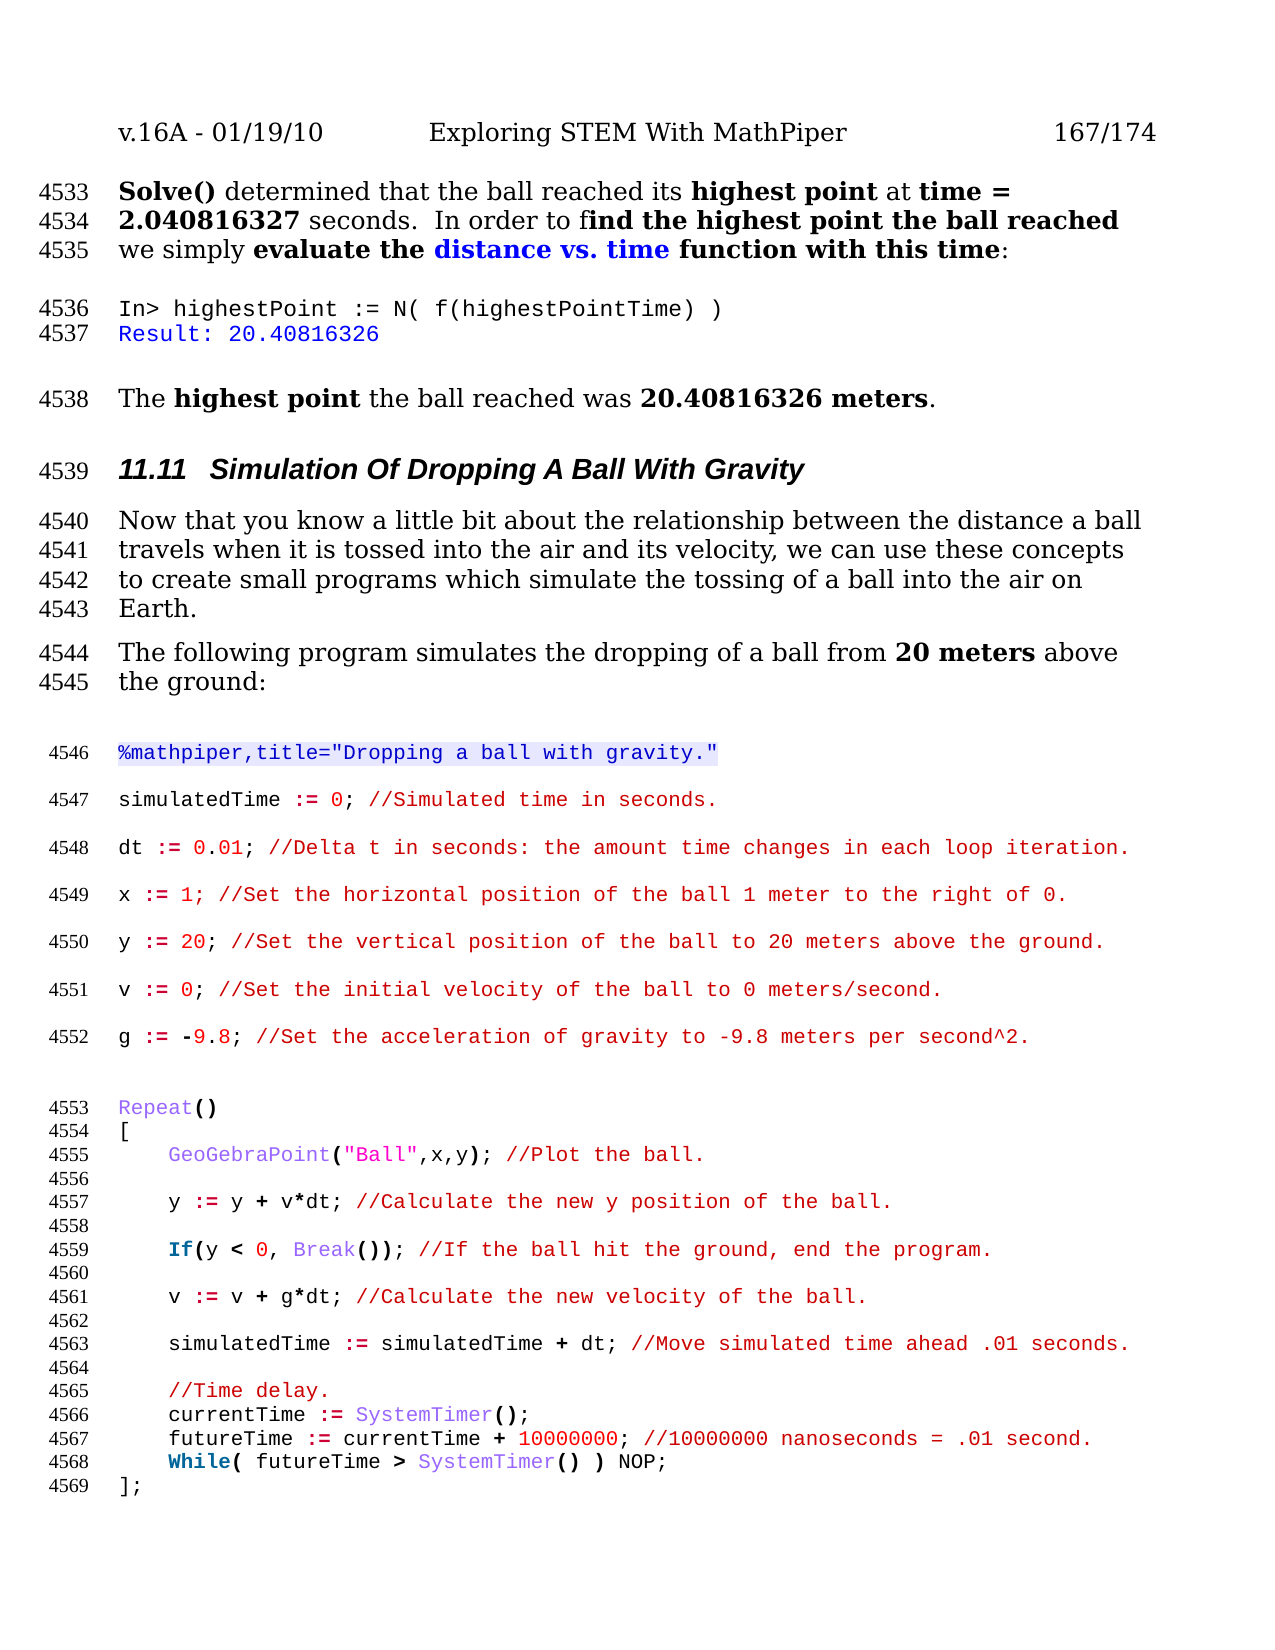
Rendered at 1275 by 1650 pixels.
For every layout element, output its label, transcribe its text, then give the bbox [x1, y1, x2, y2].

text Solve() determined that the ball reached its highest point at time = 2.040816327 seconds. In order to find the highest point the ball reached we simply evaluate the distance vs. time function with this time: [118, 177, 1157, 265]
text simulatedTime := simulatedTime + dt; //Move simulated time ahead .01 seconds. [118, 1333, 1157, 1357]
text simulatedTime := 0; //Simulated time in seconds. [118, 789, 1157, 813]
text dt := 0.01; //Delta t in seconds: the amount time changes in each loop iteration. [118, 837, 1157, 860]
text In> highestPoint := N( f(highestPointTime) ) [118, 297, 1157, 323]
text ]; [118, 1475, 1157, 1499]
text y := 20; //Set the vertical position of the ball to 20 meters above the ground. [118, 931, 1157, 955]
text While( futureTime > SystemTimer() ) NOP; [118, 1451, 1157, 1475]
text Result: 20.40816326 [118, 323, 1157, 349]
subtitle Simulation Of Dropping A Ball With Gravity [118, 452, 1157, 486]
text [ [118, 1120, 1157, 1144]
text //Time delay. [118, 1381, 1157, 1404]
text v := v + g*dt; //Calculate the new velocity of the ball. [118, 1286, 1157, 1309]
text The highest point the ball reached was 20.40816326 meters. [118, 384, 1157, 413]
text Repeat() [118, 1097, 1157, 1120]
text futureTime := currentTime + 10000000; //10000000 nanoseconds = .01 second. [118, 1428, 1157, 1451]
text g := -9.8; //Set the acceleration of gravity to -9.8 meters per second^2. [118, 1026, 1157, 1049]
text x := 1; //Set the horizontal position of the ball 1 meter to the right of 0. [118, 884, 1157, 908]
text If(y < 0, Break()); //If the ball hit the ground, end the program. [118, 1239, 1157, 1262]
text The following program simulates the dropping of a ball from 20 meters above the ground: [118, 638, 1157, 697]
text %mathpiper,title="Dropping a ball with gravity." [118, 742, 1157, 766]
text currentTime := SystemTimer(); [118, 1404, 1157, 1428]
text Now that you know a little bit about the relationship between the distance a ball travels when it is tossed into the air and its velocity, we can use these concepts to create small programs which simulate the tossing of a ball into the air on Earth. [118, 507, 1157, 623]
text GeoGebraPoint("Ball",x,y); //Plot the ball. [118, 1144, 1157, 1168]
text v := 0; //Set the initial velocity of the ball to 0 meters/second. [118, 978, 1157, 1002]
text y := y + v*dt; //Calculate the new y position of the ball. [118, 1191, 1157, 1215]
